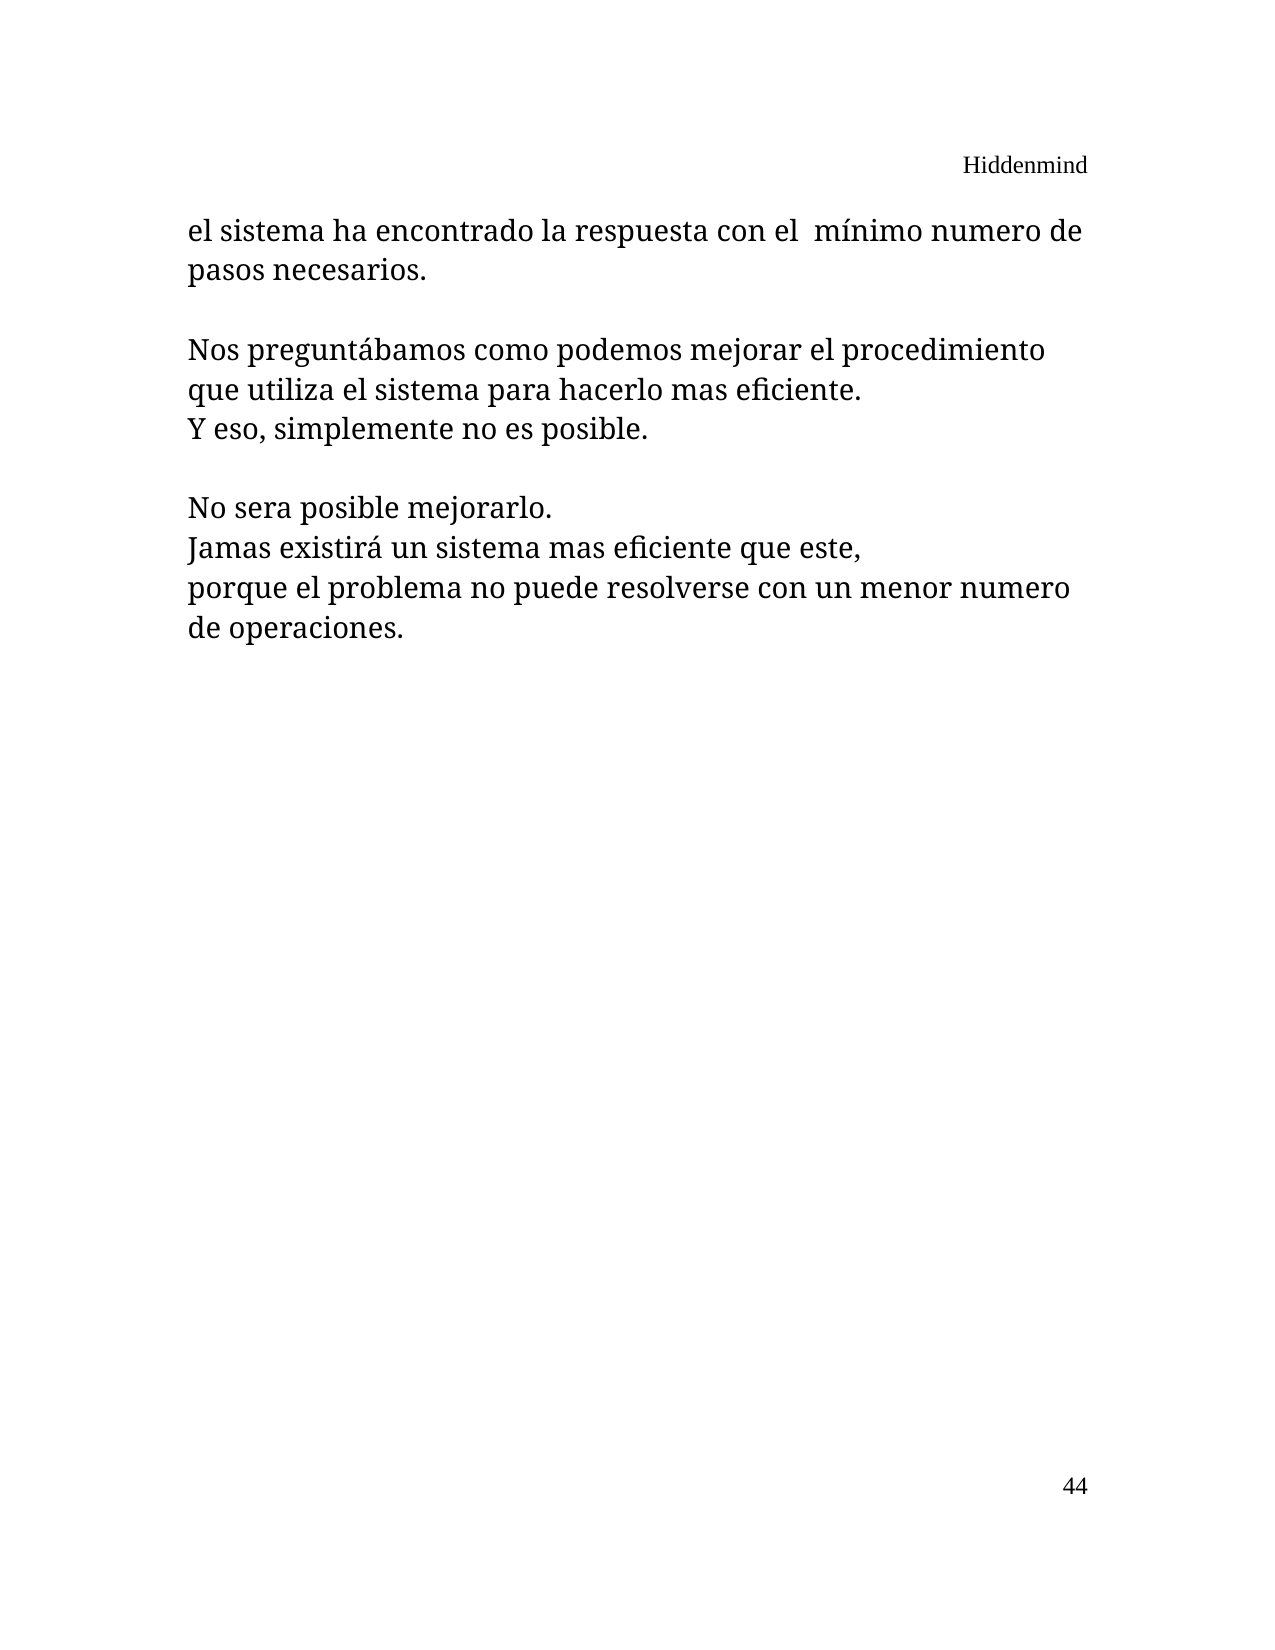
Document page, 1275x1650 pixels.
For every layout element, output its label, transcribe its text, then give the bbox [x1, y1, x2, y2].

text Y eso, simplemente no es posible. [187, 408, 1087, 448]
text el sistema ha encontrado la respuesta con el mínimo numero de pasos necesarios. [187, 210, 1087, 289]
text porque el problema no puede resolverse con un menor numero de operaciones. [187, 567, 1087, 647]
text Jamas existirá un sistema mas eficiente que este, [187, 527, 1087, 567]
text No sera posible mejorarlo. [187, 488, 1087, 527]
text Nos preguntábamos como podemos mejorar el procedimiento que utiliza el sistema para hacerlo mas eficiente. [187, 329, 1087, 408]
